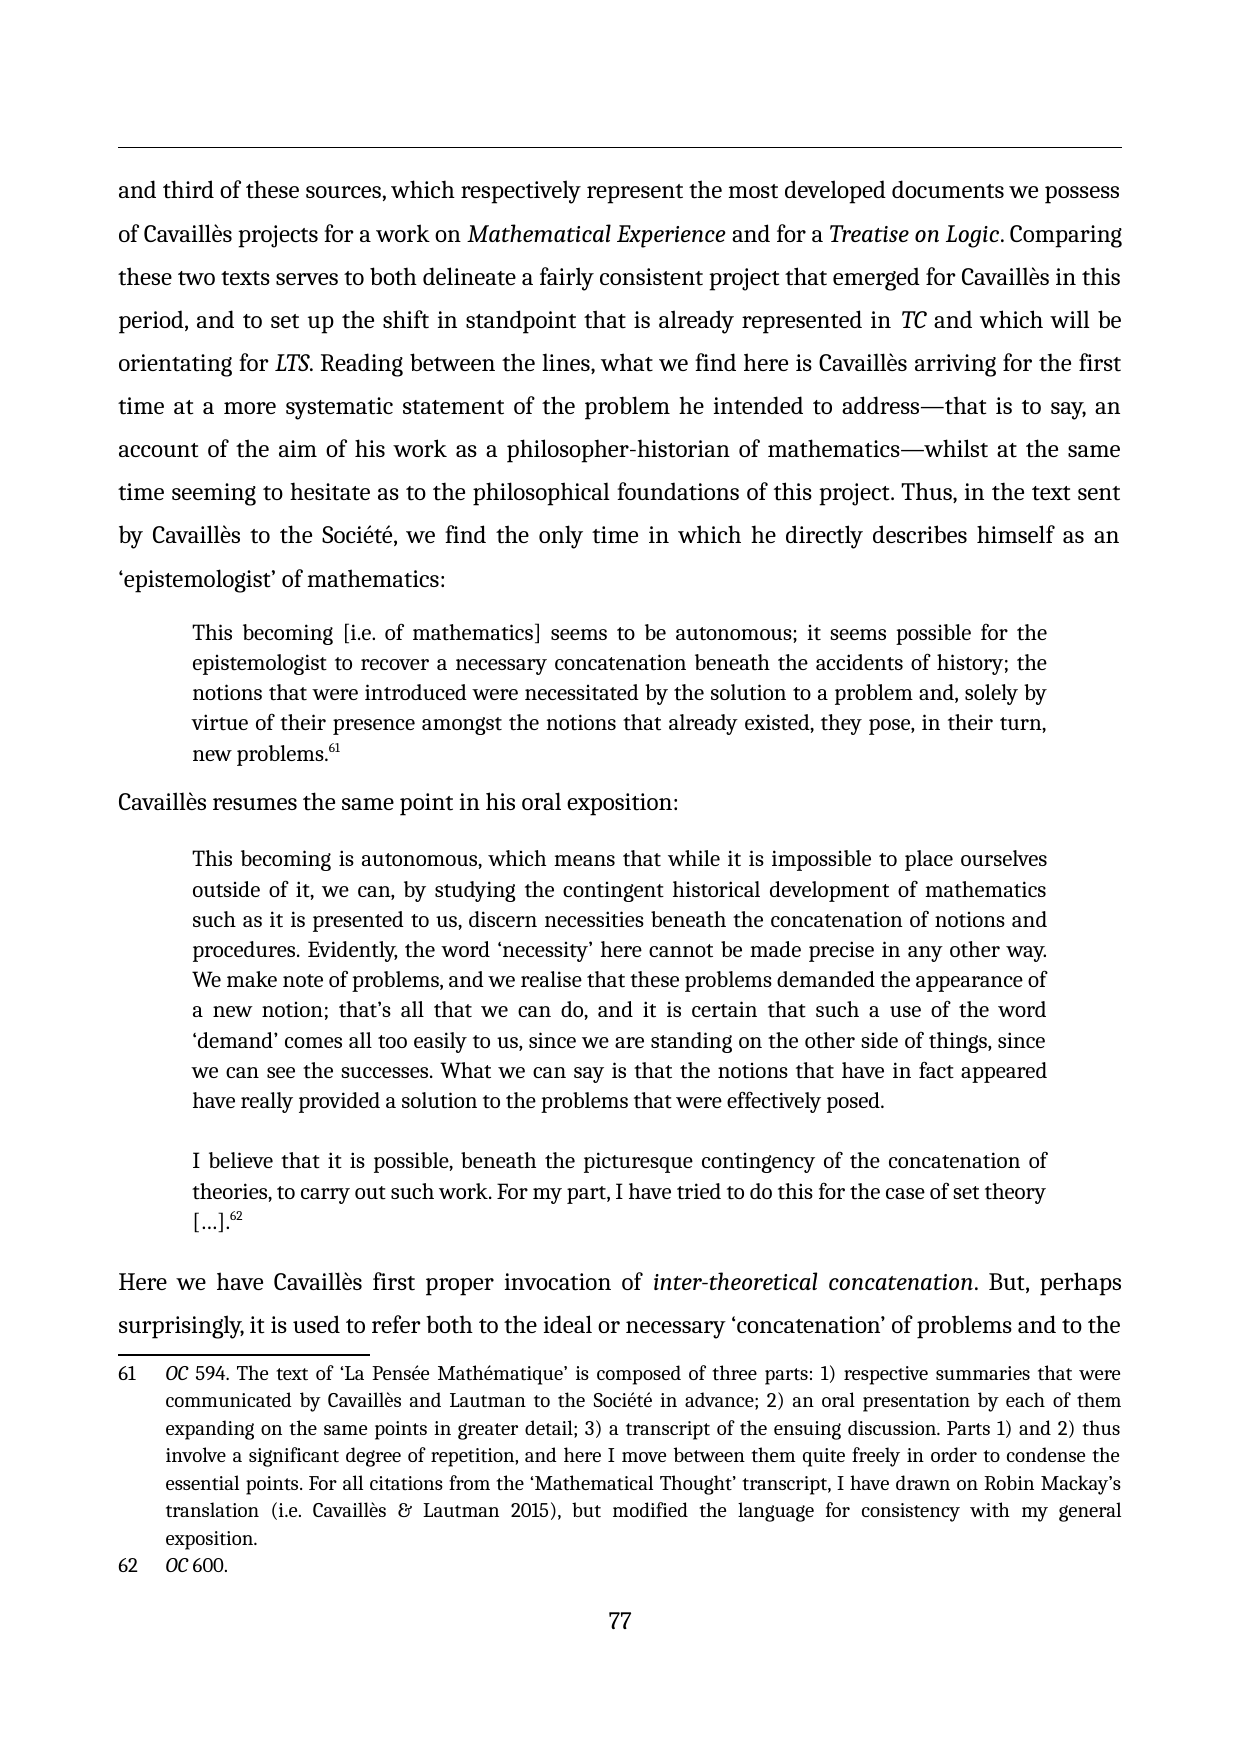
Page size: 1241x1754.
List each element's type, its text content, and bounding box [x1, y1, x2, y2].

text and third of these sources, which respectively represent the most developed documents we possess of Cavaillès projects for a work on Mathematical Experience and for a Treatise on Logic. Comparing these two texts serves to both delineate a fairly consistent project that emerged for Cavaillès in this period, and to set up the shift in standpoint that is already represented in TC and which will be orientating for LTS. Reading between the lines, what we find here is Cavaillès arriving for the first time at a more systematic statement of the problem he intended to address—that is to say, an account of the aim of his work as a philosopher-historian of mathematics—whilst at the same time seeming to hesitate as to the philosophical foundations of this project. Thus, in the text sent by Cavaillès to the Société, we find the only time in which he directly describes himself as an ‘epistemologist’ of mathematics: [118, 176, 1122, 593]
text OC 600. [118, 1554, 1122, 1578]
text Cavaillès resumes the same point in his oral exposition: [118, 788, 1122, 817]
text OC 594. The text of ‘La Pensée Mathématique’ is composed of three parts: 1) respective summaries that were communicated by Cavaillès and Lautman to the Société in advance; 2) an oral presentation by each of them expanding on the same points in greater detail; 3) a transcript of the ensuing discussion. Parts 1) and 2) thus involve a significant degree of repetition, and here I move between them quite freely in order to condense the essential points. For all citations from the ‘Mathematical Thought’ transcript, I have drawn on Robin Mackay’s translation (i.e. Cavaillès & Lautman 2015), but modified the language for consistency with my general exposition. [118, 1361, 1122, 1550]
text This becoming is autonomous, which means that while it is impossible to place ourselves outside of it, we can, by studying the contingent historical development of mathematics such as it is presented to us, discern necessities beneath the concatenation of notions and procedures. Evidently, the word ‘necessity’ here cannot be made precise in any other way. We make note of problems, and we realise that these problems demanded the appearance of a new notion; that’s all that we can do, and it is certain that such a use of the word ‘demand’ comes all too easily to us, since we are standing on the other side of things, since we can see the successes. What we can say is that the notions that have in fact appeared have really provided a solution to the problems that were effectively posed. [192, 846, 1048, 1114]
text This becoming [i.e. of mathematics] seems to be autonomous; it seems possible for the epistemologist to recover a necessary concatenation beneath the accidents of history; the notions that were introduced were necessitated by the solution to a problem and, solely by virtue of their presence amongst the notions that already existed, they pose, in their turn, new problems. [192, 619, 1048, 767]
text Here we have Cavaillès first proper invocation of inter-theoretical concatenation. But, perhaps surprisingly, it is used to refer both to the ideal or necessary ‘concatenation’ of problems and to the [118, 1268, 1122, 1340]
text I believe that it is possible, beneath the picturesque contingency of the concatenation of theories, to carry out such work. For my part, I have tried to do this for the case of set theory […]. [192, 1148, 1048, 1235]
